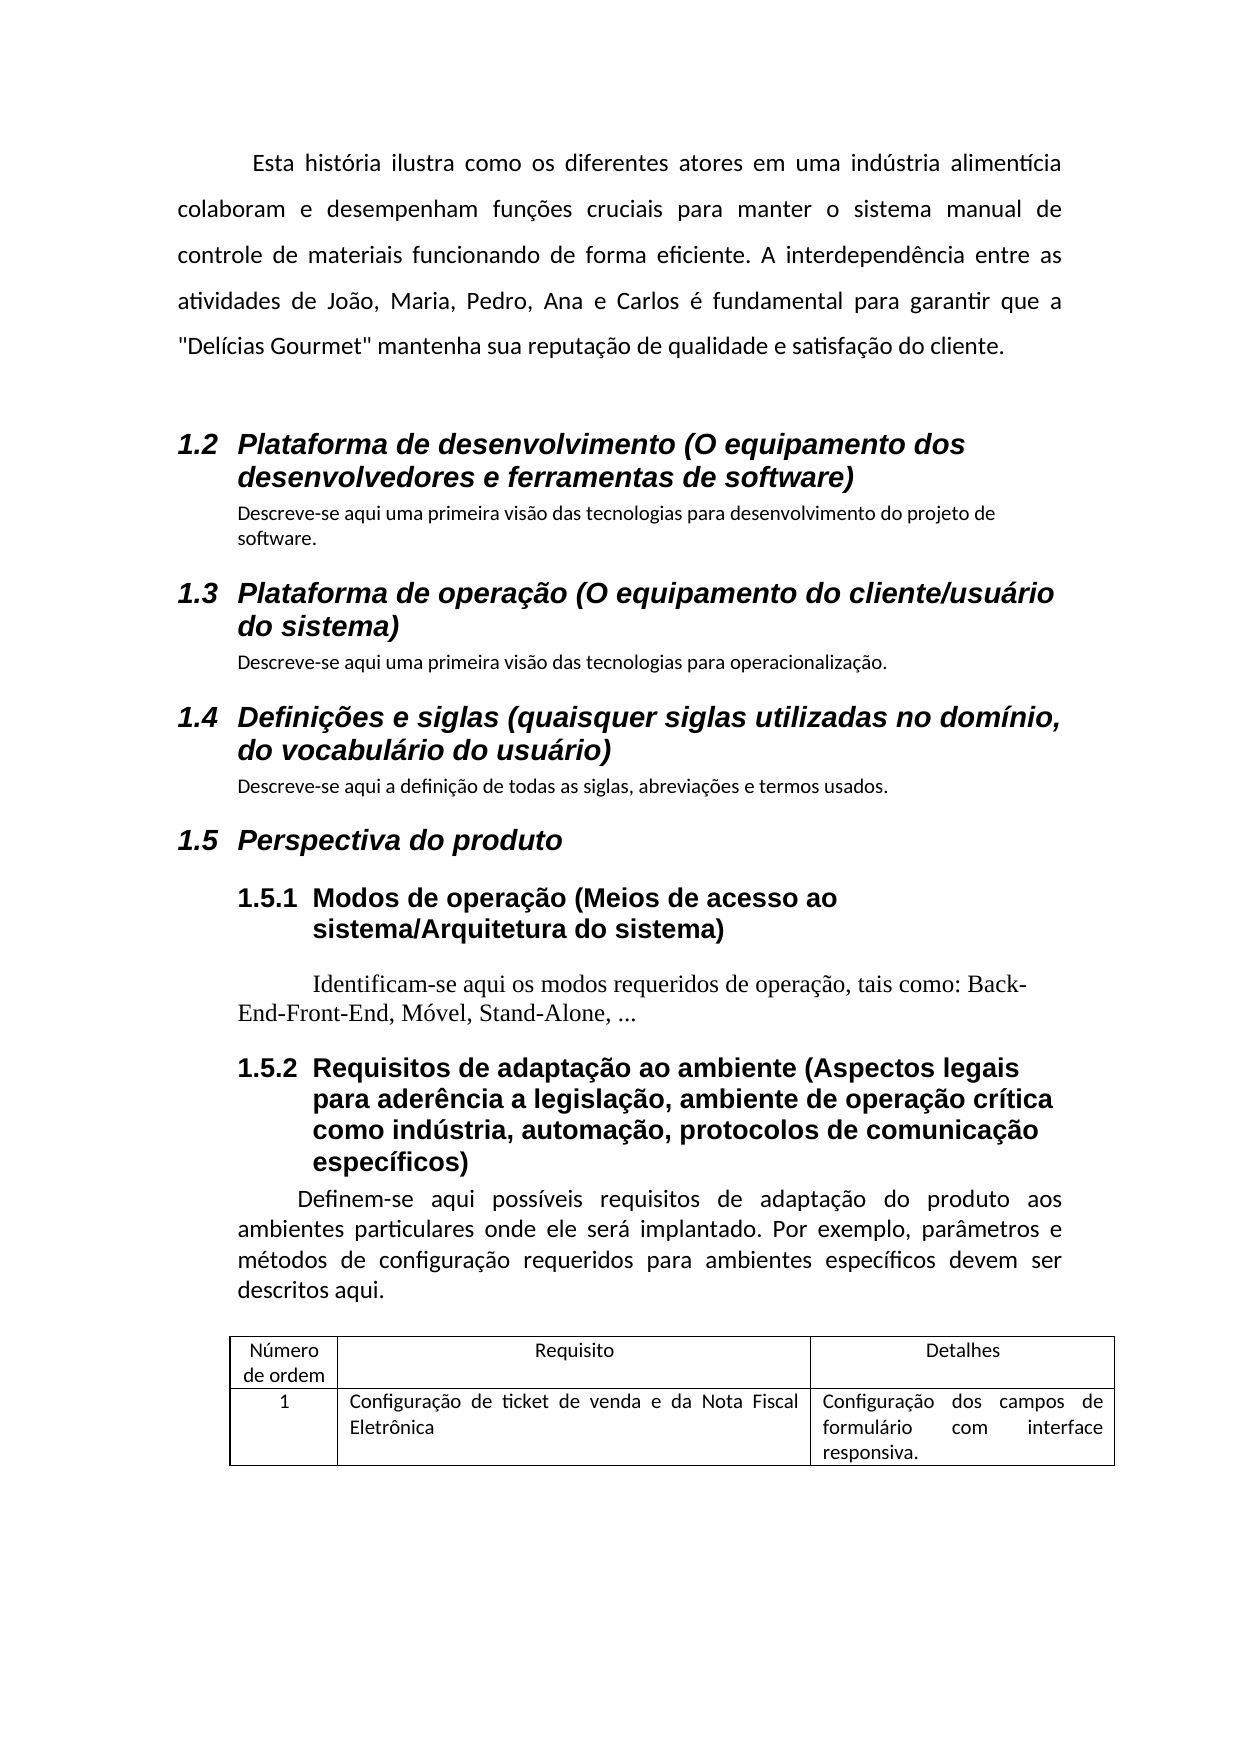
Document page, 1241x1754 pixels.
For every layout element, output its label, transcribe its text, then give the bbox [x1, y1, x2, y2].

subtitle Definições e siglas (quaisquer siglas utilizadas no domínio, do vocabulário do usuário) [177, 699, 1063, 767]
table_header Requisito [338, 1337, 810, 1388]
text Descreve-se aqui uma primeira visão das tecnologias para operacionalização. [177, 649, 1063, 674]
table_header Número de ordem [231, 1337, 337, 1388]
table_header Detalhes [811, 1337, 1114, 1388]
subtitle Modos de operação (Meios de acesso ao sistema/Arquitetura do sistema) [237, 882, 1063, 944]
text Esta história ilustra como os diferentes atores em uma indústria alimentícia colaboram e desempenham funções cruciais para manter o sistema manual de controle de materiais funcionando de forma eficiente. A interdependência entre as atividades de João, Maria, Pedro, Ana e Carlos é fundamental para garantir que a "Delícias Gourmet" mantenha sua reputação de qualidade e satisfação do cliente. [177, 148, 1063, 361]
table_cell 1 [231, 1389, 337, 1465]
table_cell Configuração dos campos de formulário com interface responsiva. [811, 1389, 1114, 1465]
text Descreve-se aqui uma primeira visão das tecnologias para desenvolvimento do projeto de software. [237, 500, 1063, 551]
subtitle Plataforma de operação (O equipamento do cliente/usuário do sistema) [177, 576, 1063, 643]
subtitle Perspectiva do produto [177, 823, 1063, 857]
text Descreve-se aqui a definição de todas as siglas, abreviações e termos usados. [237, 773, 1063, 798]
text Definem-se aqui possíveis requisitos de adaptação do produto aos ambientes particulares onde ele será implantado. Por exemplo, parâmetros e métodos de configuração requeridos para ambientes específicos devem ser descritos aqui. [237, 1183, 1063, 1305]
subtitle Plataforma de desenvolvimento (O equipamento dos desenvolvedores e ferramentas de software) [177, 427, 1063, 494]
subtitle Identificam-se aqui os modos requeridos de operação, tais como: Back-End-Front-End, Móvel, Stand-Alone, ... [237, 969, 1063, 1027]
table_cell Configuração de ticket de venda e da Nota Fiscal Eletrônica [338, 1389, 810, 1465]
subtitle Requisitos de adaptação ao ambiente (Aspectos legais para aderência a legislação, ambiente de operação crítica como indústria, automação, protocolos de comunicação específicos) [237, 1052, 1063, 1177]
